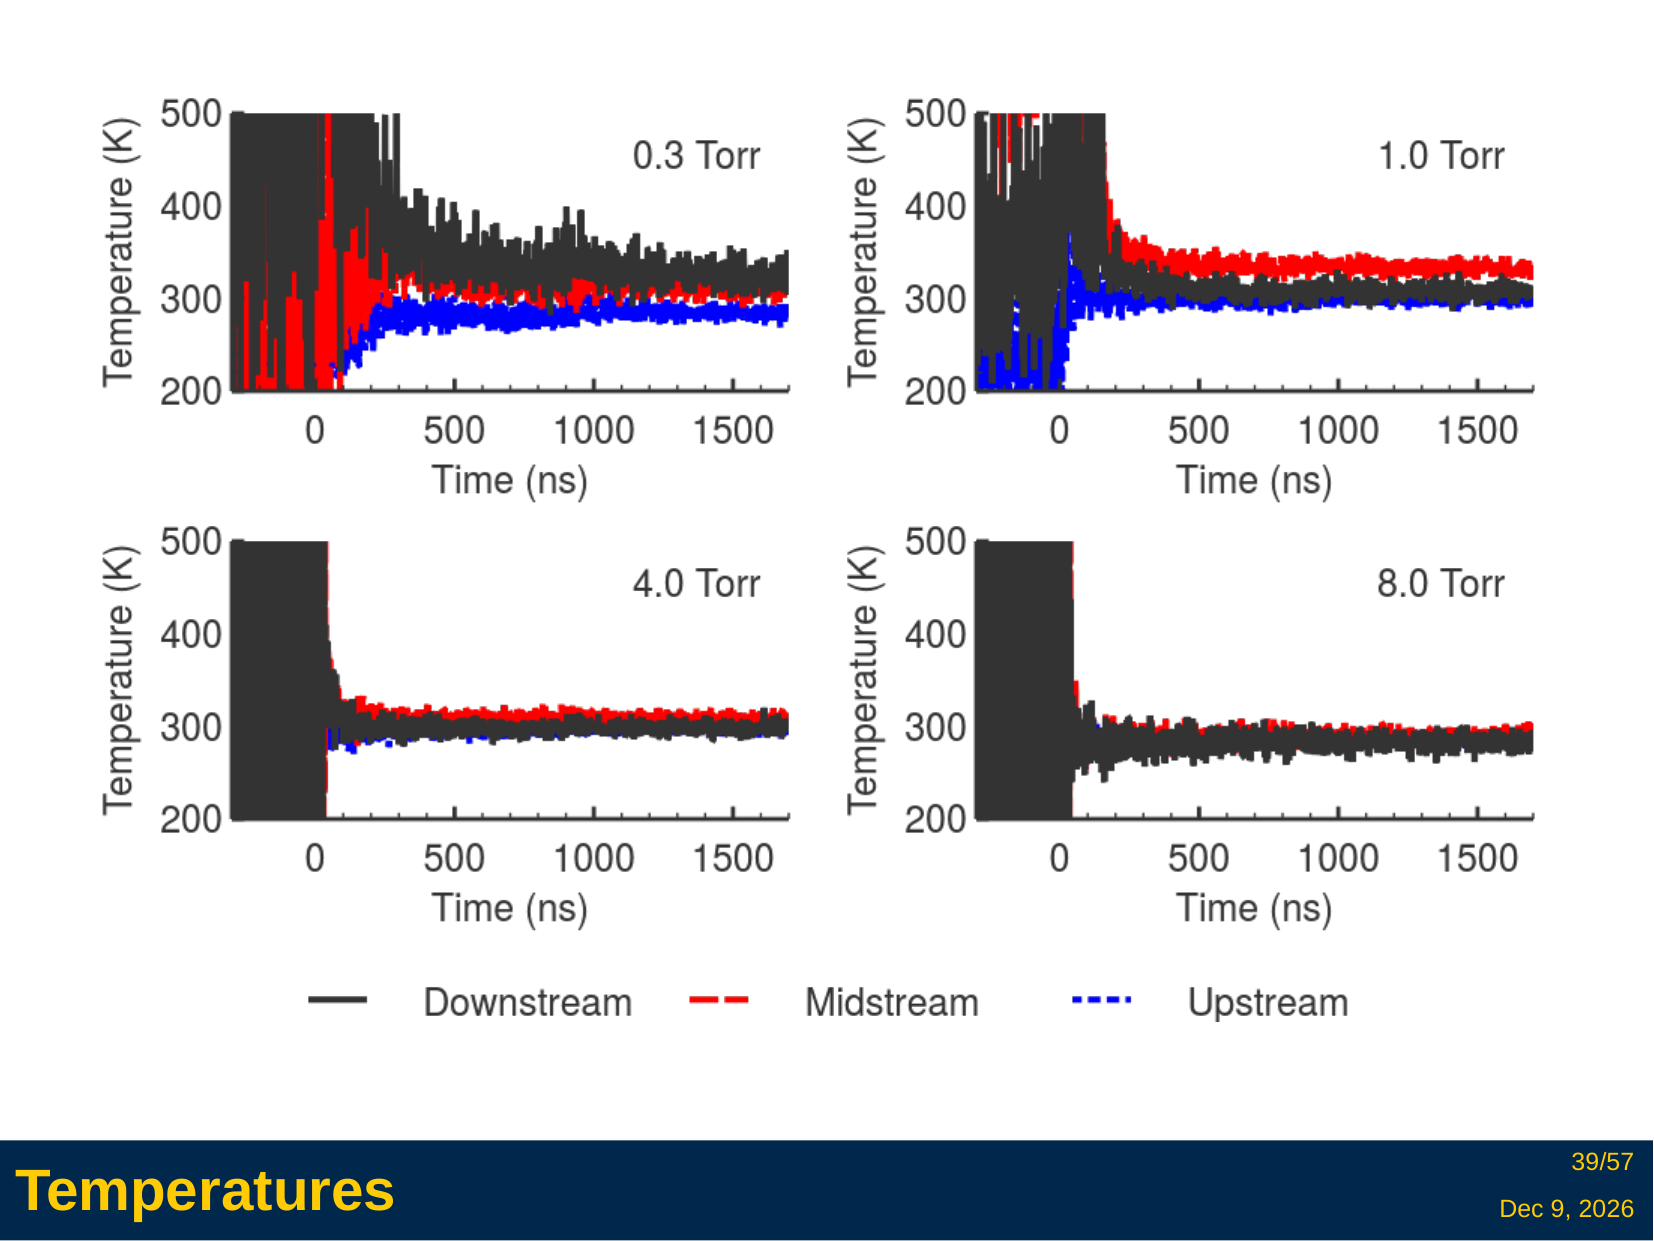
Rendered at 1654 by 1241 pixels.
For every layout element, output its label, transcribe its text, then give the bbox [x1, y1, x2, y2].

picture [82, 76, 1571, 1022]
title Temperatures [14, 1140, 1380, 1241]
